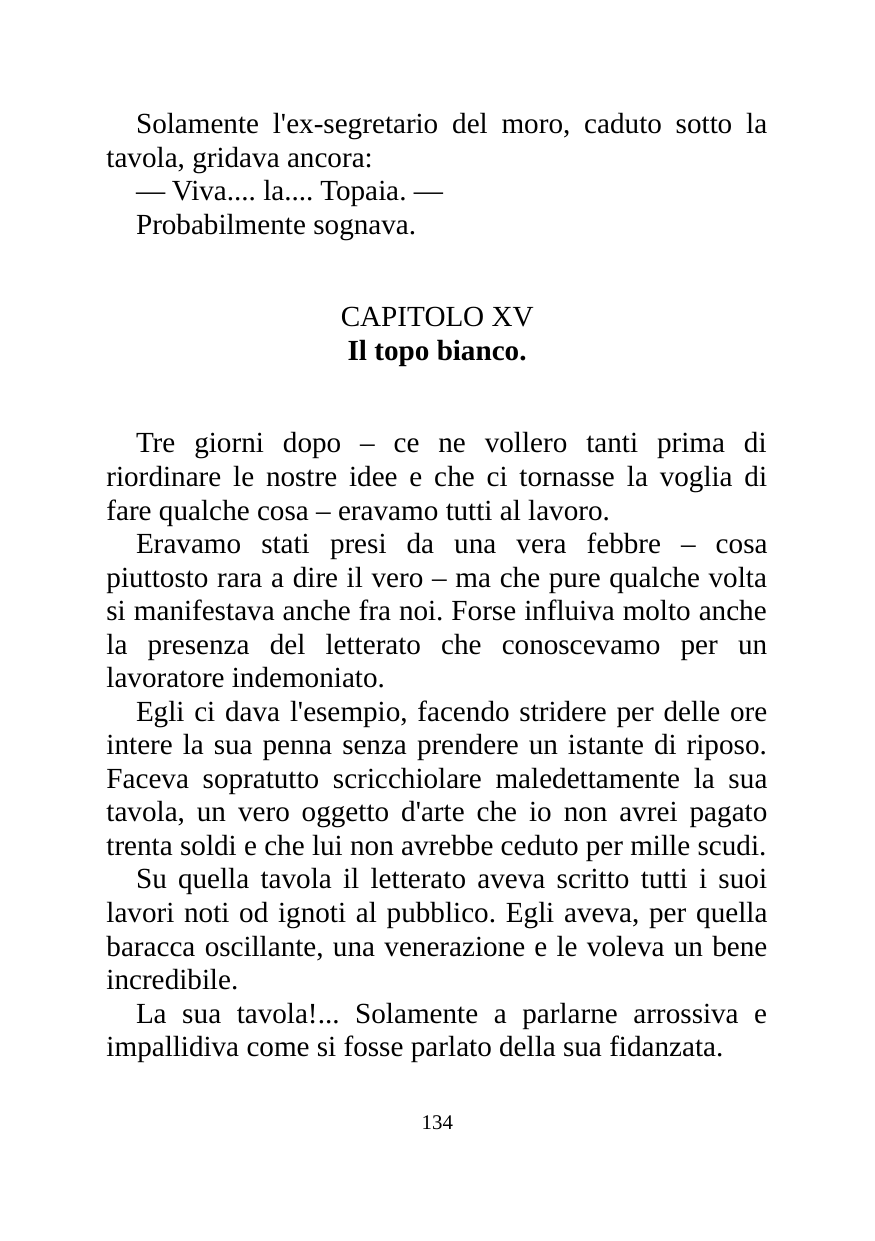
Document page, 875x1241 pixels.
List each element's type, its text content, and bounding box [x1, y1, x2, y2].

subtitle CAPITOLO XV Il topo bianco. [106, 299, 768, 367]
text La sua tavola!... Solamente a parlarne arrossiva e impallidiva come si fosse parlato della sua fidanzata. [106, 996, 768, 1063]
text Eravamo stati presi da una vera febbre – cosa piuttosto rara a dire il vero – ma che pure qualche volta si manifestava anche fra noi. Forse influiva molto anche la presenza del letterato che conoscevamo per un lavoratore indemoniato. [106, 526, 768, 694]
text — Viva.... la.... Topaia. — [106, 173, 768, 207]
text Su quella tavola il letterato aveva scritto tutti i suoi lavori noti od ignoti al pubblico. Egli aveva, per quella baracca oscillante, una venerazione e le voleva un bene incredibile. [106, 862, 768, 996]
text Egli ci dava l'esempio, facendo stridere per delle ore intere la sua penna senza prendere un istante di riposo. Faceva sopratutto scricchiolare maledettamente la sua tavola, un vero oggetto d'arte che io non avrei pagato trenta soldi e che lui non avrebbe ceduto per mille scudi. [106, 694, 768, 862]
text Probabilmente sognava. [106, 207, 768, 240]
text Tre giorni dopo – ce ne vollero tanti prima di riordinare le nostre idee e che ci tornasse la voglia di fare qualche cosa – eravamo tutti al lavoro. [106, 426, 768, 526]
text Solamente l'ex-segretario del moro, caduto sotto la tavola, gridava ancora: [106, 106, 768, 173]
